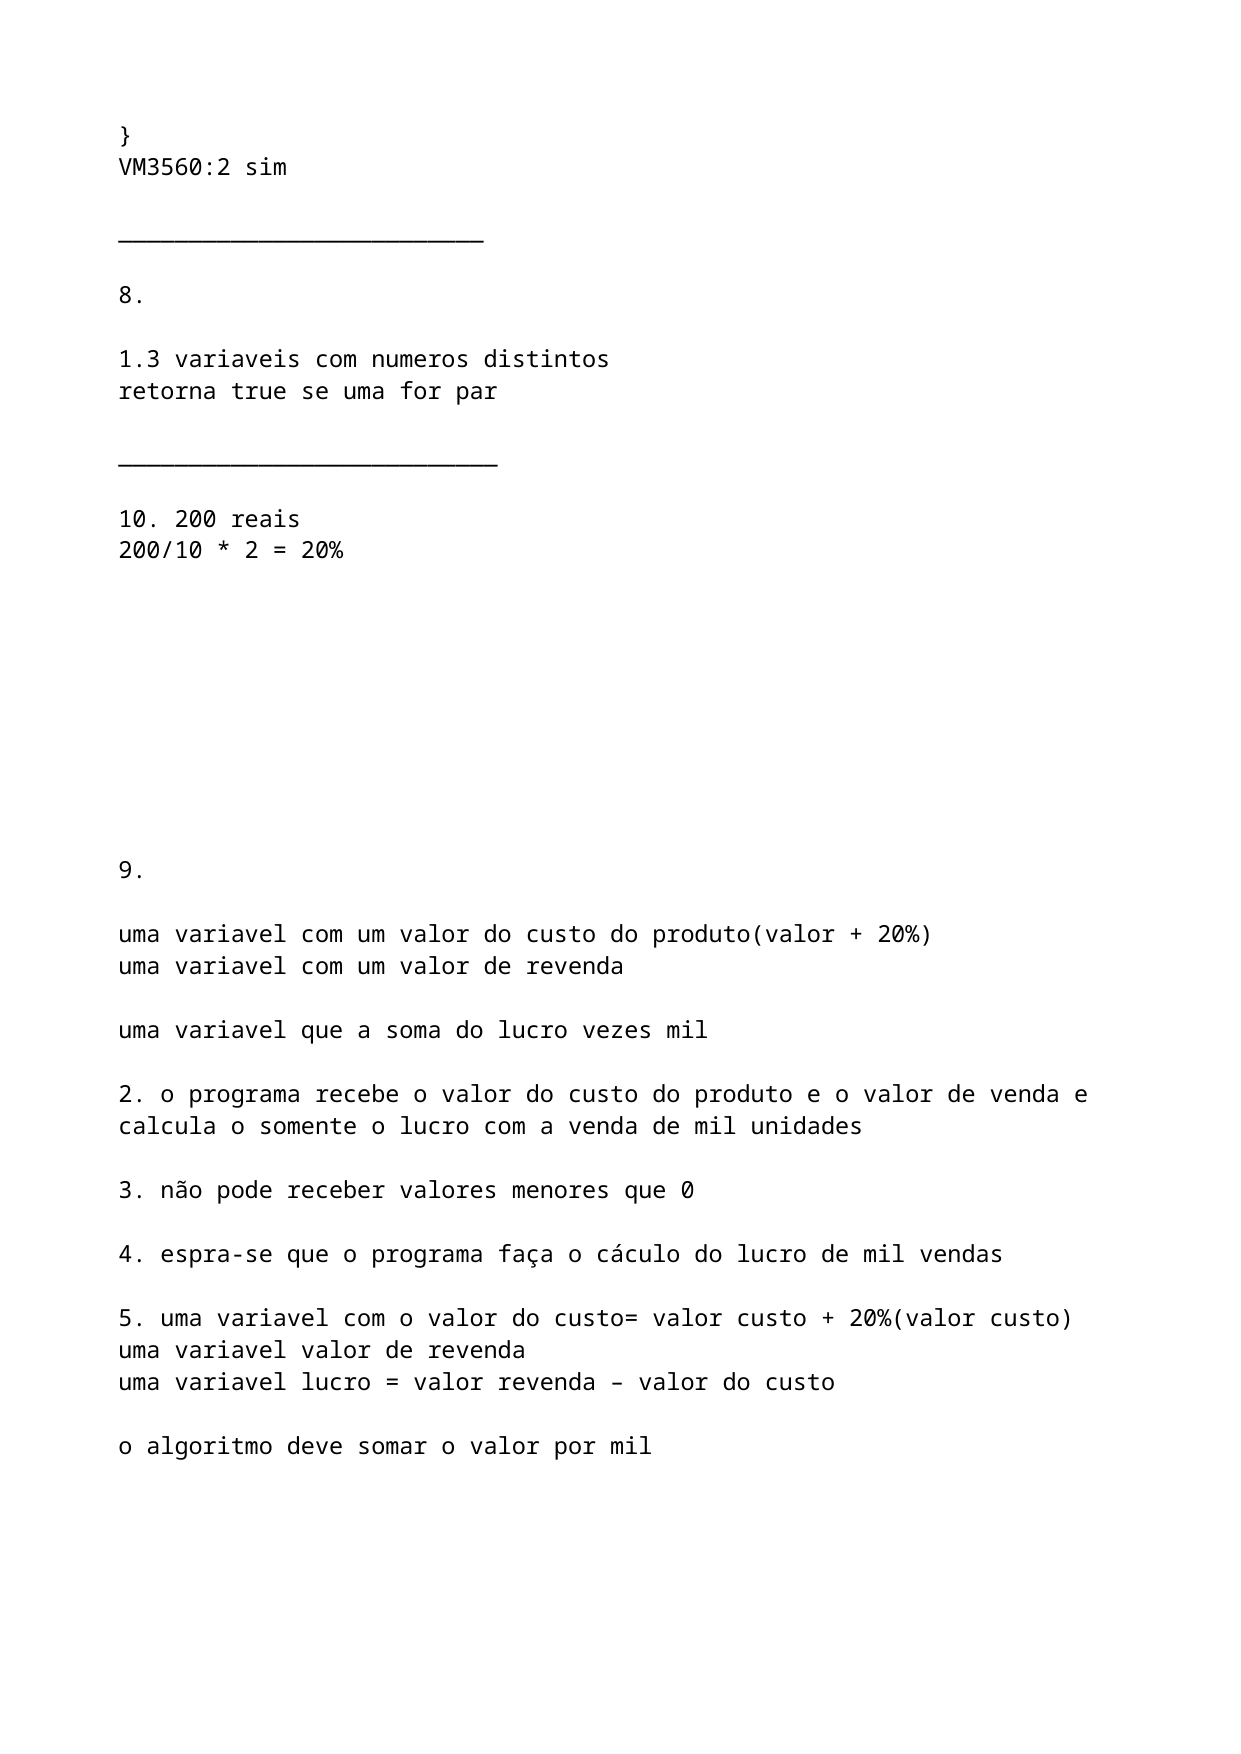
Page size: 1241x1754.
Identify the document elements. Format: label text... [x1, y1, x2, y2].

text 8. [118, 278, 1122, 310]
text uma variavel com um valor do custo do produto(valor + 20%) [118, 918, 1122, 949]
text 4. espra-se que o programa faça o cáculo do lucro de mil vendas [118, 1237, 1122, 1269]
text uma variavel que a soma do lucro vezes mil [118, 1013, 1122, 1046]
text } [118, 118, 1122, 150]
text 3. não pode receber valores menores que 0 [118, 1173, 1122, 1205]
text 9. [118, 854, 1122, 886]
text uma variavel com um valor de revenda [118, 949, 1122, 982]
text o algoritmo deve somar o valor por mil [118, 1429, 1122, 1461]
text ___________________________ [118, 438, 1122, 470]
text retorna true se uma for par [118, 374, 1122, 406]
text 5. uma variavel com o valor do custo= valor custo + 20%(valor custo) [118, 1301, 1122, 1333]
text uma variavel lucro = valor revenda – valor do custo [118, 1365, 1122, 1397]
text 10. 200 reais [118, 502, 1122, 534]
text 1.3 variaveis com numeros distintos [118, 342, 1122, 374]
text uma variavel valor de revenda [118, 1333, 1122, 1365]
text 2. o programa recebe o valor do custo do produto e o valor de venda e calcula o somente o lucro com a venda de mil unidades [118, 1077, 1122, 1141]
text VM3560:2 sim [118, 150, 1122, 182]
text 200/10 * 2 = 20% [118, 534, 1122, 566]
text __________________________ [118, 214, 1122, 246]
